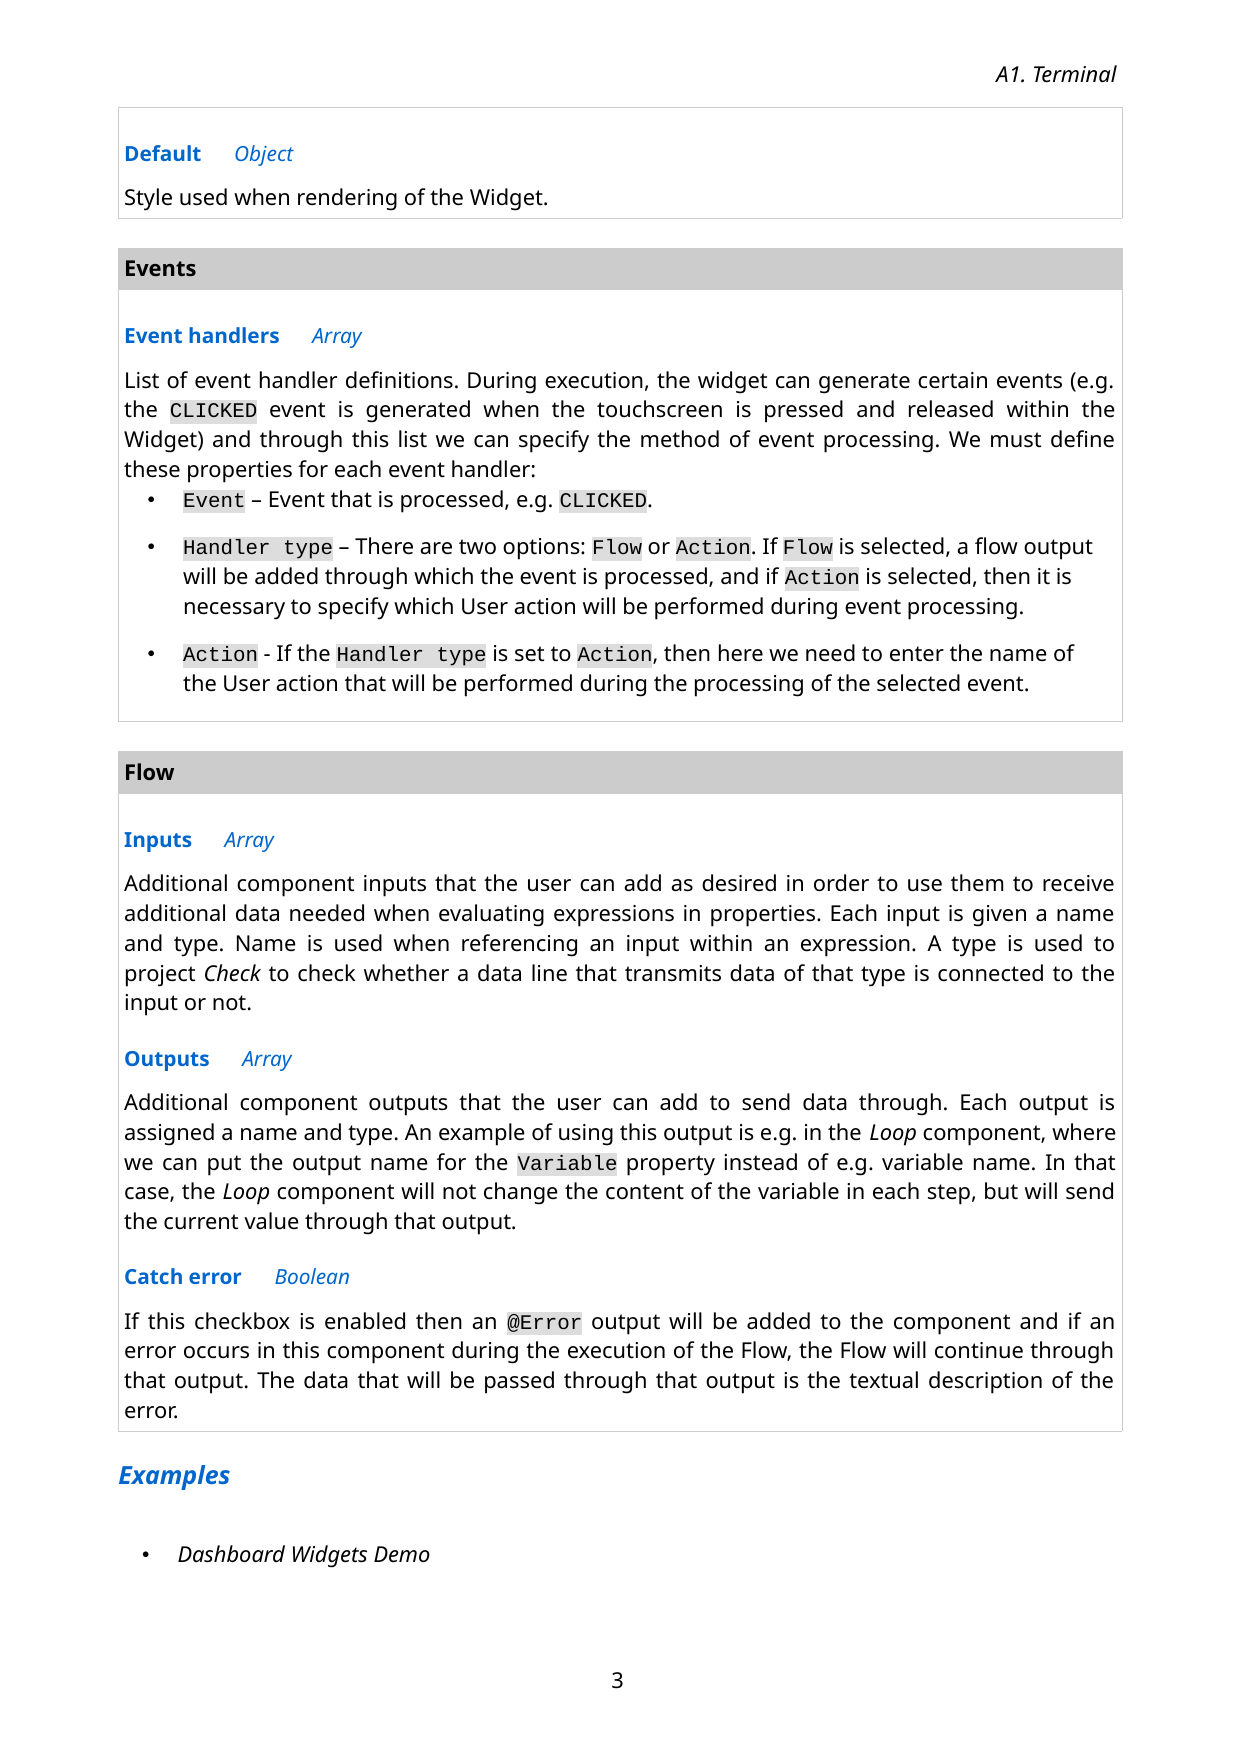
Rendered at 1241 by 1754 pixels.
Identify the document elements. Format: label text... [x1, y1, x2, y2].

table_cell Default Object Style used when rendering of the Widget. [119, 108, 1122, 218]
table_cell Event handlers Array List of event handler definitions. During execution, the widget can generate certain events (e.g. the CLICKED event is generated when the touchscreen is pressed and released within the Widget) and through this list we can specify the method of event processing. We must define these properties for each event handler: Event – Event that is processed, e.g. CLICKED. Handler type – There are two options: Flow or Action. If Flow is selected, a flow output will be added through which the event is processed, and if Action is selected, then it is necessary to specify which User action will be performed during event processing. Action - If the Handler type is set to Action, then here we need to enter the name of the User action that will be performed during the processing of the selected event. [119, 290, 1122, 721]
table_cell Inputs Array Additional component inputs that the user can add as desired in order to use them to receive additional data needed when evaluating expressions in properties. Each input is given a name and type. Name is used when referencing an input within an expression. A type is used to project Check to check whether a data line that transmits data of that type is connected to the input or not. Outputs Array Additional component outputs that the user can add to send data through. Each output is assigned a name and type. An example of using this output is e.g. in the Loop component, where we can put the output name for the Variable property instead of e.g. variable name. In that case, the Loop component will not change the content of the variable in each step, but will send the current value through that output. Catch error Boolean If this checkbox is enabled then an @Error output will be added to the component and if an error occurs in this component during the execution of the Flow, the Flow will continue through that output. The data that will be passed through that output is the textual description of the error. [119, 794, 1122, 1431]
table_header Flow [119, 752, 1122, 793]
list Dashboard Widgets Demo [142, 1539, 1110, 1569]
subtitle Examples [118, 1457, 1122, 1491]
table_header Events [119, 249, 1122, 289]
